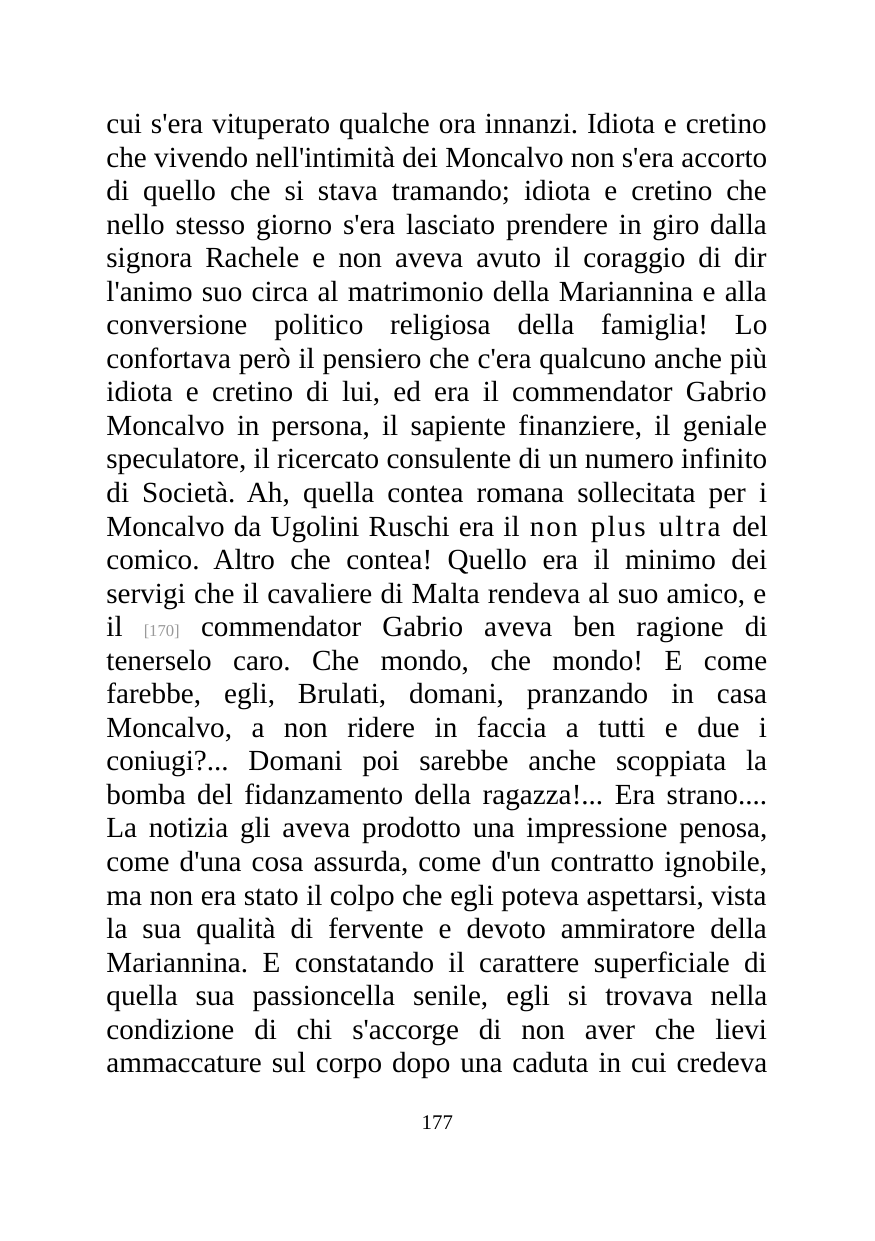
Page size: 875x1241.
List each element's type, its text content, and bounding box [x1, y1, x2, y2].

text cui s'era vituperato qualche ora innanzi. Idiota e cretino che vivendo nell'intimità dei Moncalvo non s'era accorto di quello che si stava tramando; idiota e cretino che nello stesso giorno s'era lasciato prendere in giro dalla signora Rachele e non aveva avuto il coraggio di dir l'animo suo circa al matrimonio della Mariannina e alla conversione politico religiosa della famiglia! Lo confortava però il pensiero che c'era qualcuno anche più idiota e cretino di lui, ed era il commendator Gabrio Moncalvo in persona, il sapiente finanziere, il geniale speculatore, il ricercato consulente di un numero infinito di Società. Ah, quella contea romana sollecitata per i Moncalvo da Ugolini Ruschi era il non plus ultra del comico. Altro che contea! Quello era il minimo dei servigi che il cavaliere di Malta rendeva al suo amico, e il [170] commendator Gabrio aveva ben ragione di tenerselo caro. Che mondo, che mondo! E come farebbe, egli, Brulati, domani, pranzando in casa Moncalvo, a non ridere in faccia a tutti e due i coniugi?... Domani poi sarebbe anche scoppiata la bomba del fidanzamento della ragazza!... Era strano.... La notizia gli aveva prodotto una impressione penosa, come d'una cosa assurda, come d'un contratto ignobile, ma non era stato il colpo che egli poteva aspettarsi, vista la sua qualità di fervente e devoto ammiratore della Mariannina. E constatando il carattere superficiale di quella sua passioncella senile, egli si trovava nella condizione di chi s'accorge di non aver che lievi ammaccature sul corpo dopo una caduta in cui credeva [106, 106, 768, 1079]
